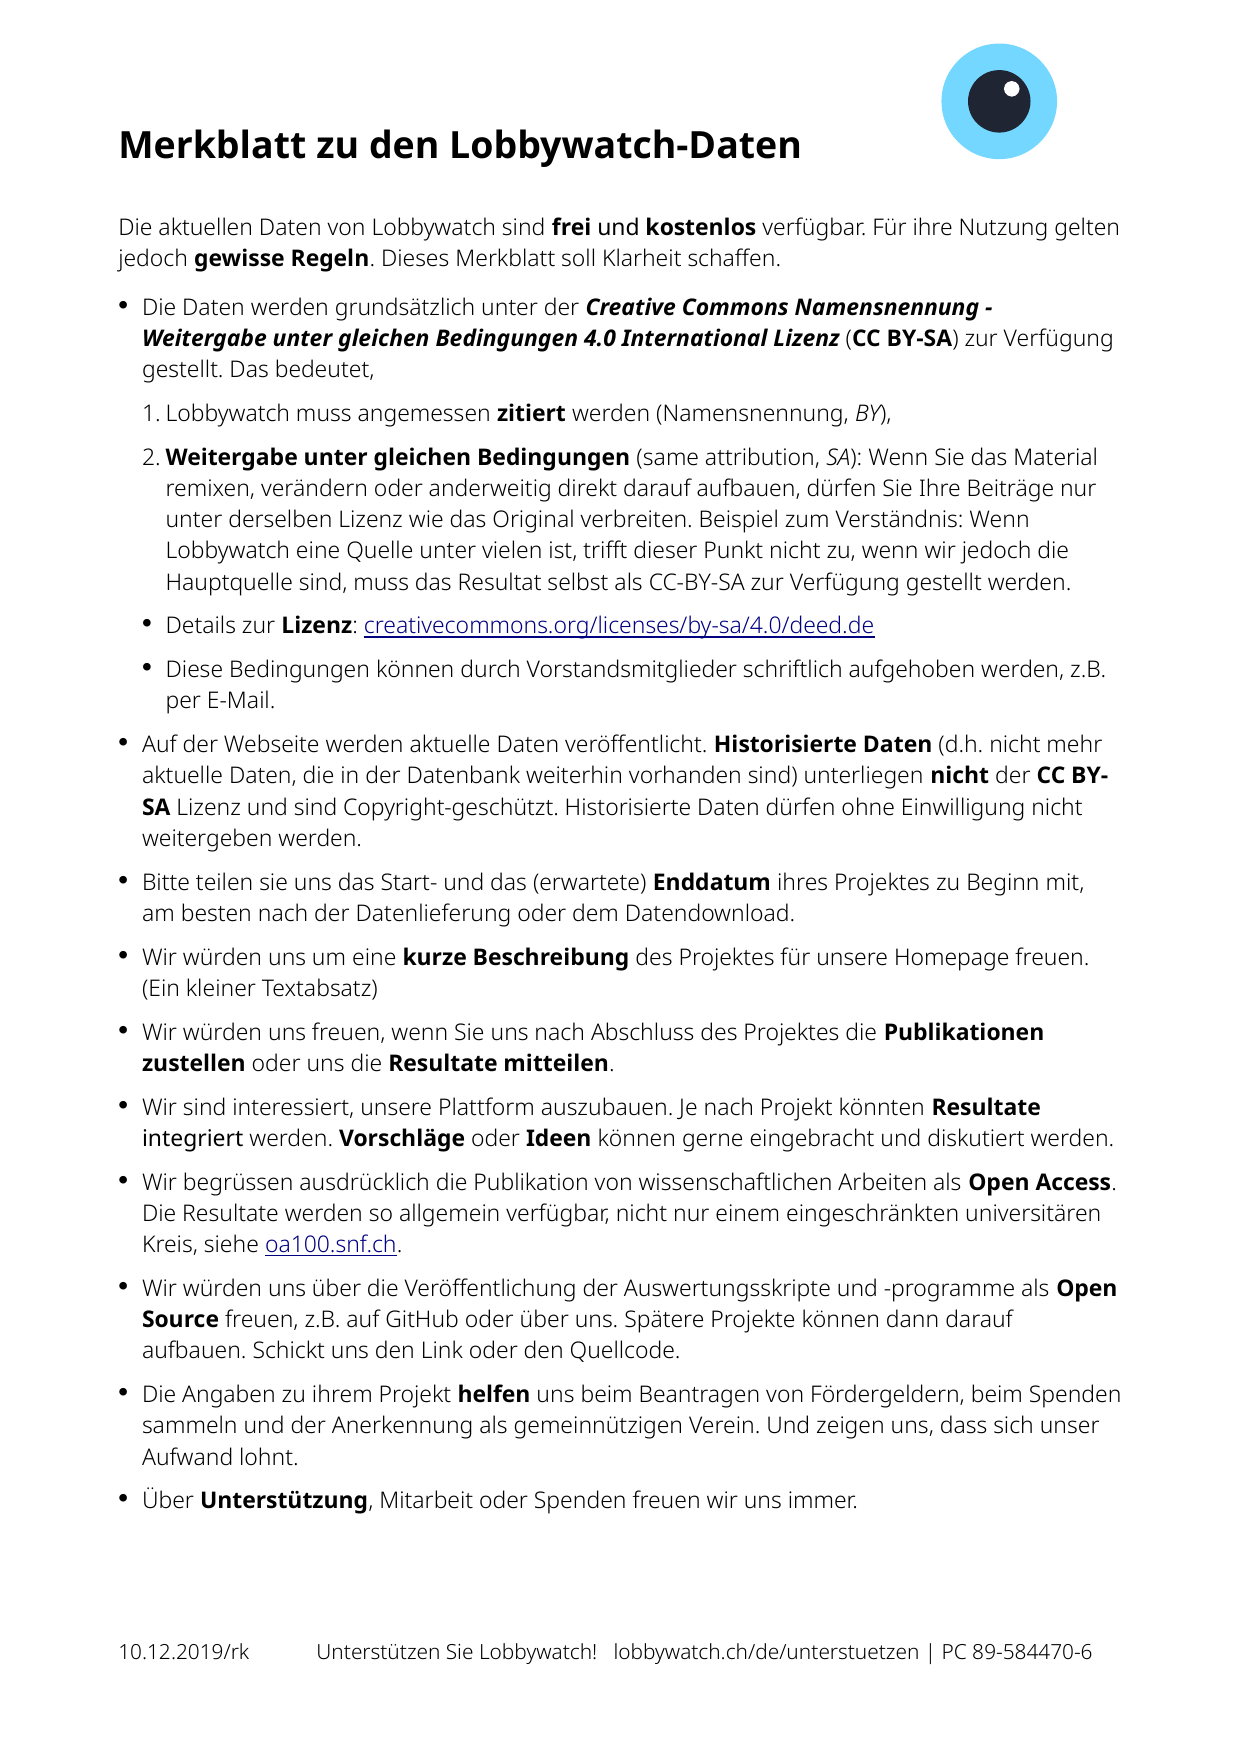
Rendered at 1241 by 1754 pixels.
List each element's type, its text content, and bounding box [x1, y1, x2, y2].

list Details zur Lizenz: creativecommons.org/licenses/by-sa/4.0/deed.de [142, 609, 1122, 641]
list Lobbywatch muss angemessen zitiert werden (Namensnennung, BY), [142, 397, 1122, 428]
list Bitte teilen sie uns das Start- und das (erwartete) Enddatum ihres Projektes zu Beginn mit, am besten nach der Datenlieferung oder dem Datendownload. [118, 866, 1122, 928]
list Die Daten werden grundsätzlich unter der Creative Commons Namensnennung - Weitergabe unter gleichen Bedingungen 4.0 International Lizenz (CC BY-SA) zur Verfügung gestellt. Das bedeutet, [118, 291, 1122, 384]
list Über Unterstützung, Mitarbeit oder Spenden freuen wir uns immer. [118, 1484, 1122, 1516]
text Die aktuellen Daten von Lobbywatch sind frei und kostenlos verfügbar. Für ihre Nutzung gelten jedoch gewisse Regeln. Dieses Merkblatt soll Klarheit schaffen. [118, 211, 1122, 273]
title Merkblatt zu den Lobbywatch-Daten [118, 118, 1122, 169]
list Wir würden uns freuen, wenn Sie uns nach Abschluss des Projektes die Publikationen zustellen oder uns die Resultate mitteilen. [118, 1016, 1122, 1078]
list Wir würden uns um eine kurze Beschreibung des Projektes für unsere Homepage freuen. (Ein kleiner Textabsatz) [118, 941, 1122, 1003]
list Diese Bedingungen können durch Vorstandsmitglieder schriftlich aufgehoben werden, z.B. per E-Mail. [142, 653, 1122, 716]
list Wir begrüssen ausdrücklich die Publikation von wissenschaftlichen Arbeiten als Open Access. Die Resultate werden so allgemein verfügbar, nicht nur einem eingeschränkten universitären Kreis, siehe oa100.snf.ch. [118, 1166, 1122, 1259]
list Weitergabe unter gleichen Bedingungen (same attribution, SA): Wenn Sie das Material remixen, verändern oder anderweitig direkt darauf aufbauen, dürfen Sie Ihre Beiträge nur unter derselben Lizenz wie das Original verbreiten. Beispiel zum Verständnis: Wenn Lobbywatch eine Quelle unter vielen ist, trifft dieser Punkt nicht zu, wenn wir jedoch die Hauptquelle sind, muss das Resultat selbst als CC-BY-SA zur Verfügung gestellt werden. [142, 441, 1122, 597]
list Auf der Webseite werden aktuelle Daten veröffentlicht. Historisierte Daten (d.h. nicht mehr aktuelle Daten, die in der Datenbank weiterhin vorhanden sind) unterliegen nicht der CC BY-SA Lizenz und sind Copyright-geschützt. Historisierte Daten dürfen ohne Einwilligung nicht weitergeben werden. [118, 728, 1122, 853]
list Wir sind interessiert, unsere Plattform auszubauen. Je nach Projekt könnten Resultate integriert werden. Vorschläge oder Ideen können gerne eingebracht und diskutiert werden. [118, 1091, 1122, 1153]
list Wir würden uns über die Veröffentlichung der Auswertungsskripte und -programme als Open Source freuen, z.B. auf GitHub oder über uns. Spätere Projekte können dann darauf aufbauen. Schickt uns den Link oder den Quellcode. [118, 1272, 1122, 1366]
list Die Angaben zu ihrem Projekt helfen uns beim Beantragen von Fördergeldern, beim Spenden sammeln und der Anerkennung als gemeinnützigen Verein. Und zeigen uns, dass sich unser Aufwand lohnt. [118, 1378, 1122, 1472]
